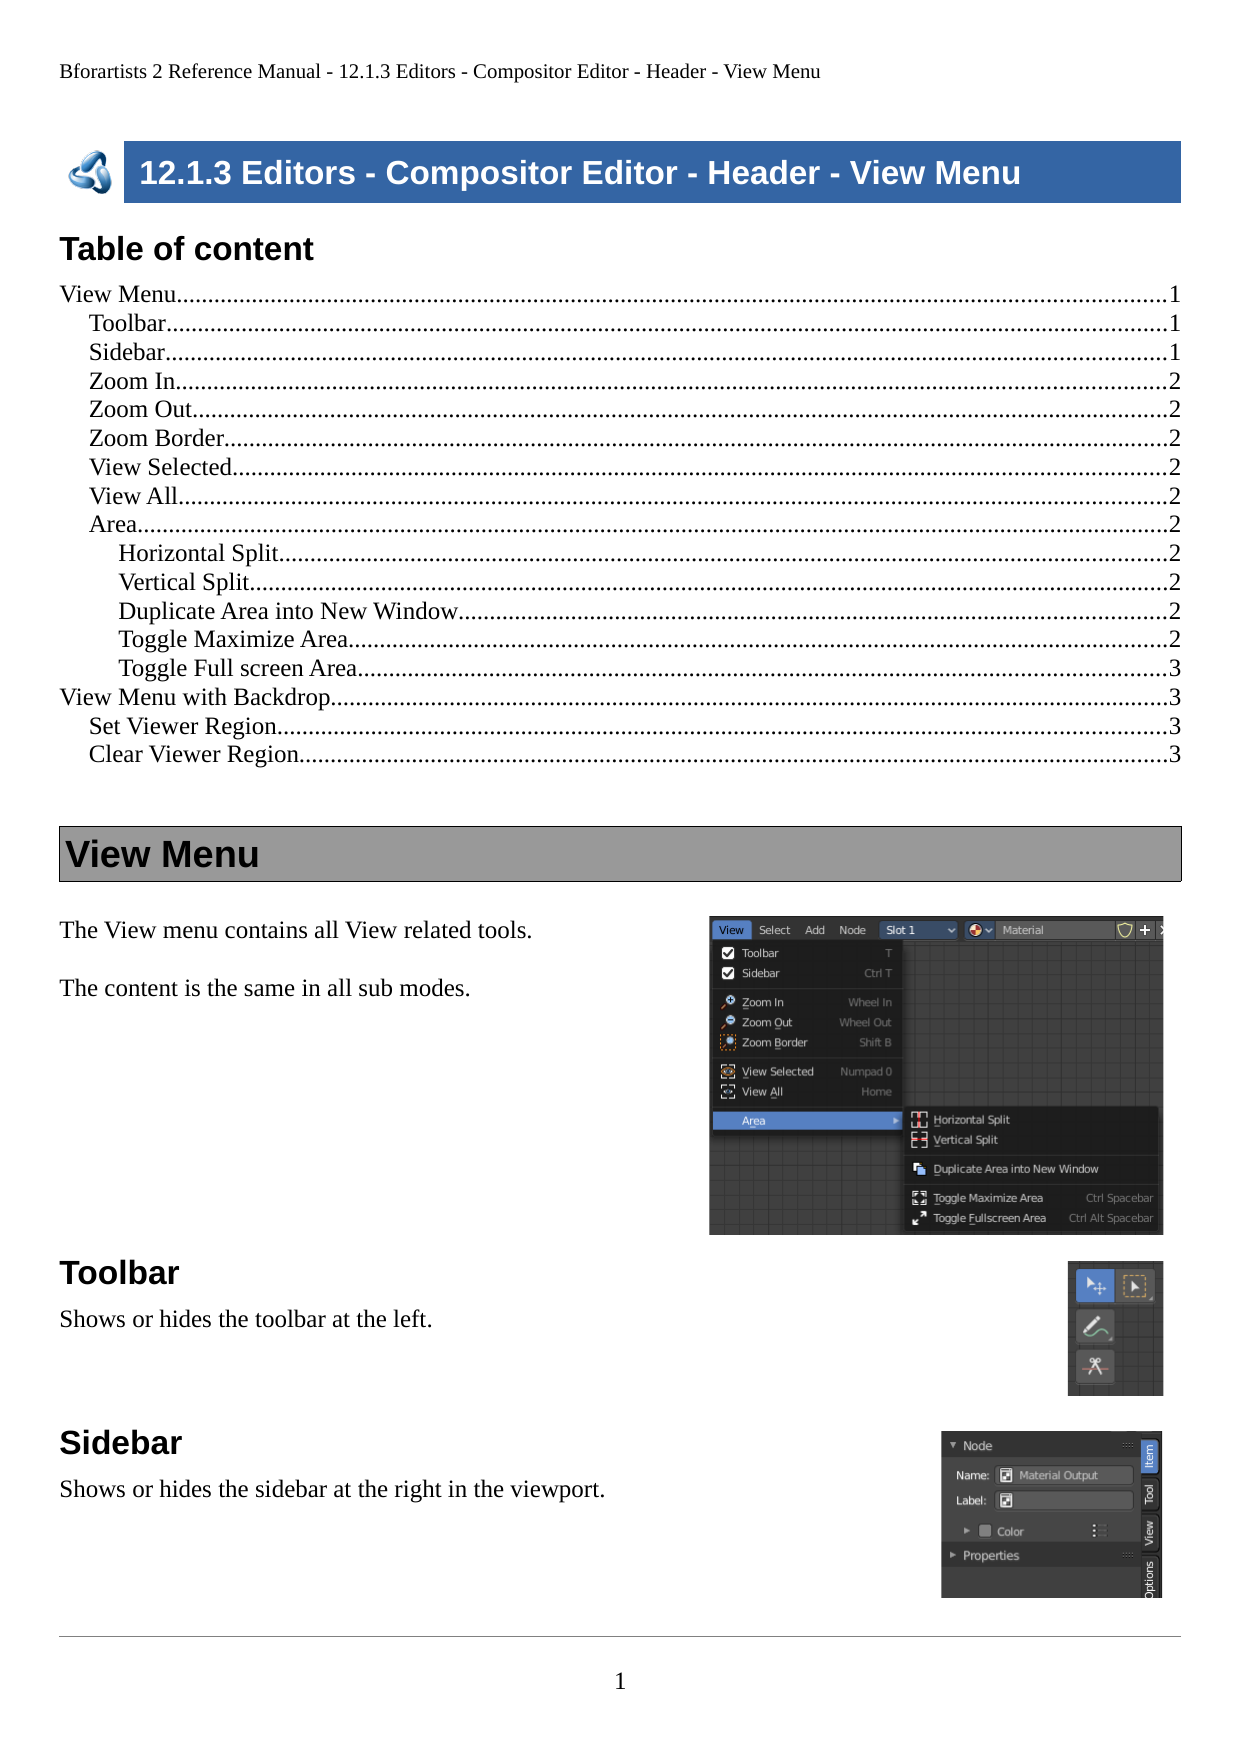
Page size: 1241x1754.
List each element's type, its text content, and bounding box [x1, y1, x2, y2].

picture [1067, 1261, 1164, 1396]
text Shows or hides the sidebar at the right in the viewport. [59, 1474, 941, 1503]
picture [709, 916, 1164, 1235]
text Set Viewer Region 3 [88, 711, 1181, 739]
text Duplicate Area into New Window 2 [118, 596, 1181, 624]
text Toggle Maximize Area 2 [118, 624, 1181, 653]
text Toolbar 1 [88, 308, 1181, 337]
table_header [59, 141, 124, 203]
text View Selected 2 [88, 452, 1181, 481]
text Shows or hides the toolbar at the left. [59, 1304, 1067, 1332]
table_header View Menu [60, 827, 1181, 881]
picture [65, 147, 114, 197]
subtitle Toolbar [59, 1253, 1181, 1291]
text Zoom Out 2 [88, 394, 1181, 423]
text Zoom Border 2 [88, 423, 1181, 452]
text View Menu 1 [59, 279, 1181, 308]
text View All 2 [88, 481, 1181, 509]
subtitle Table of content [59, 228, 1181, 267]
text Area 2 [88, 509, 1181, 538]
subtitle Sidebar [59, 1423, 1181, 1461]
text Sidebar 1 [88, 337, 1181, 366]
text Clear Viewer Region 3 [88, 739, 1181, 768]
text The View menu contains all View related tools. [59, 916, 709, 944]
text Toggle Full screen Area 3 [118, 653, 1181, 682]
text View Menu with Backdrop 3 [59, 682, 1181, 711]
text Zoom In 2 [88, 366, 1181, 394]
text Vertical Split 2 [118, 567, 1181, 596]
picture [941, 1431, 1163, 1598]
text The content is the same in all sub modes. [59, 973, 709, 1002]
text Horizontal Split 2 [118, 538, 1181, 567]
table_header 12.1.3 Editors - Compositor Editor - Header - View Menu [124, 141, 1181, 203]
